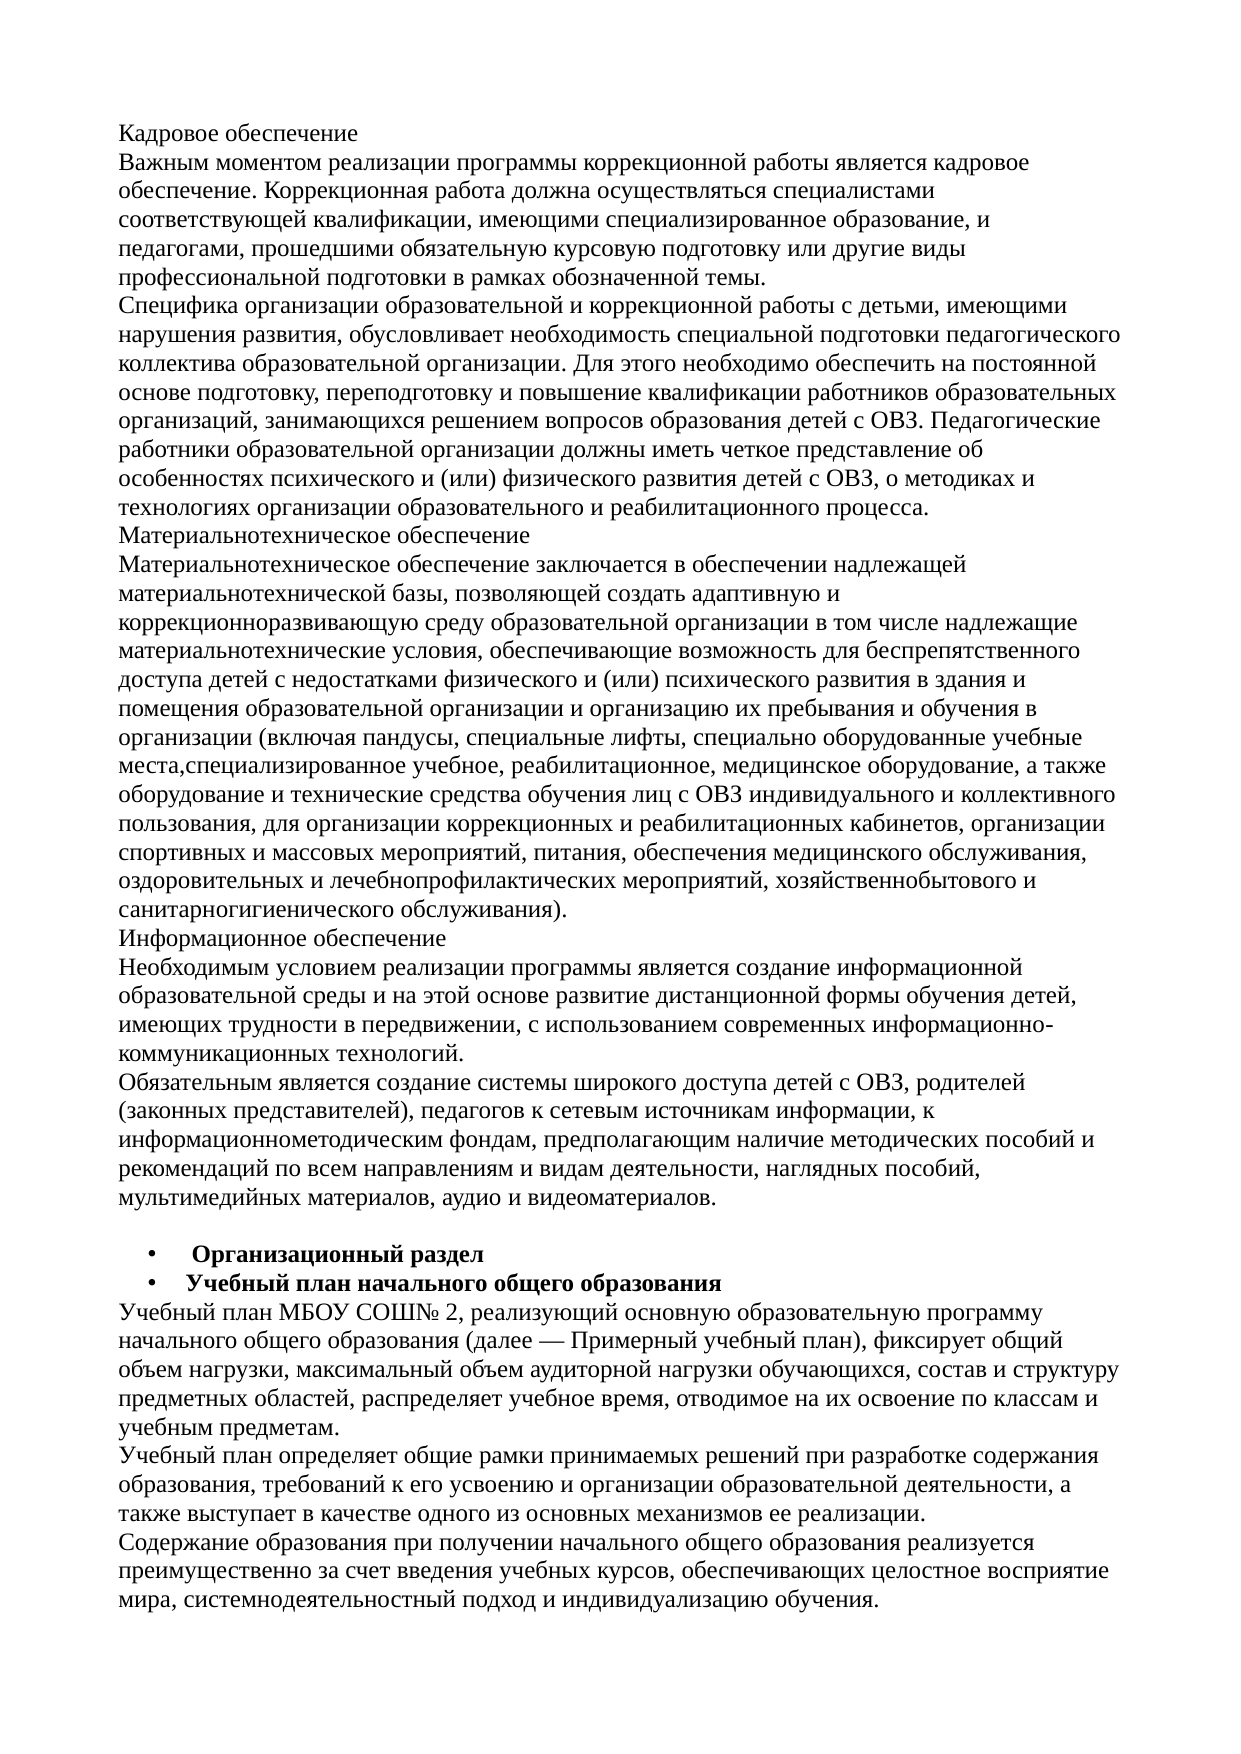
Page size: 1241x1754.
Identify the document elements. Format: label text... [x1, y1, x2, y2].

text Обязательным является создание системы широкого доступа детей с ОВЗ, родителей (законных представителей), педагогов к сетевым источникам информации, к информационно­методическим фондам, предполагающим наличие методических пособий и рекомендаций по всем направлениям и видам деятельности, наглядных пособий, мультимедийных материалов, аудио­ и видеоматериалов. [118, 1067, 1122, 1211]
text Важным моментом реализации программы коррекционной работы является кадровое обеспечение. Коррекционная работа должна осуществляться специалистами соответствующей квалификации, имеющими специализированное образование, и педагогами, прошедшими обязательную курсовую подготовку или другие виды профессиональной подготовки в рамках обозначенной темы. [118, 147, 1122, 291]
list Организационный раздел [148, 1239, 1122, 1268]
text Специфика организации образовательной и коррекционной работы с детьми, имеющими нарушения развития, обусловливает необходимость специальной подготовки педагогического коллектива образовательной организации. Для этого необходимо обеспечить на постоянной основе подготовку, переподготовку и повышение квалификации работников образовательных организаций, занимающихся решением вопросов образования детей с ОВЗ. Педагогические работники образовательной организации должны иметь четкое представление об особенностях психического и (или) физического развития детей с ОВЗ, о методиках и технологиях организации образовательного и реабилитационного процесса. [118, 291, 1122, 521]
text Содержание образования при получении начального общего образования реализуется преимущественно за счет введения учебных курсов, обеспечивающих целостное восприятие мира, системно­деятельностный подход и индивидуализацию обучения. [118, 1527, 1122, 1613]
text Кадровое обеспечение [118, 118, 1122, 147]
text Материальнотехническое обеспечение заключается в обеспечении надлежащей материальнотехнической базы, позволяющей создать адаптивную и коррекционноразвивающую среду образовательной организации в том числе надлежащие материальнотехнические условия, обеспечивающие возможность для беспрепятственного доступа детей с недостатками физического и (или) психического развития в здания и помещения образовательной организации и организацию их пребывания и обучения в организации (включая пандусы, специальные лифты, специально оборудованные учебные места,специализированное учебное, реабилитационное, медицинское оборудование, а также оборудование и технические средства обучения лиц с ОВЗ индивидуального и коллективного пользования, для организации коррекционных и реабилитационных кабинетов, организации спортивных и массовых мероприятий, питания, обеспечения медицинского обслуживания, оздоровительных и лечебно­профилактических мероприятий, хозяйственнобытового и санитарно­гигиенического обслуживания). [118, 549, 1122, 923]
text Учебный план определяет общие рамки принимаемых решений при разработке содержания образования, требований к его усвоению и организации образовательной деятельности, а также выступает в качестве одного из основных механизмов ее реализации. [118, 1441, 1122, 1527]
text Учебный план МБОУ СОШ№ 2, реализующий основную образовательную программу начального общего образования (далее — Примерный учебный план), фиксирует общий объем нагрузки, максимальный объем аудиторной нагрузки обучающихся, состав и структуру предметных областей, распределяет учебное время, отводимое на их освоение по классам и учебным предметам. [118, 1297, 1122, 1441]
text Информационное обеспечение [118, 923, 1122, 952]
list Учебный план начального общего образования [148, 1268, 1122, 1297]
text Необходимым условием реализации программы является создание информационной образовательной среды и на этой основе развитие дистанционной формы обучения детей, имеющих трудности в передвижении, с использованием современных информационно­коммуникационных технологий. [118, 952, 1122, 1067]
text Материально­техническое обеспечение [118, 521, 1122, 549]
